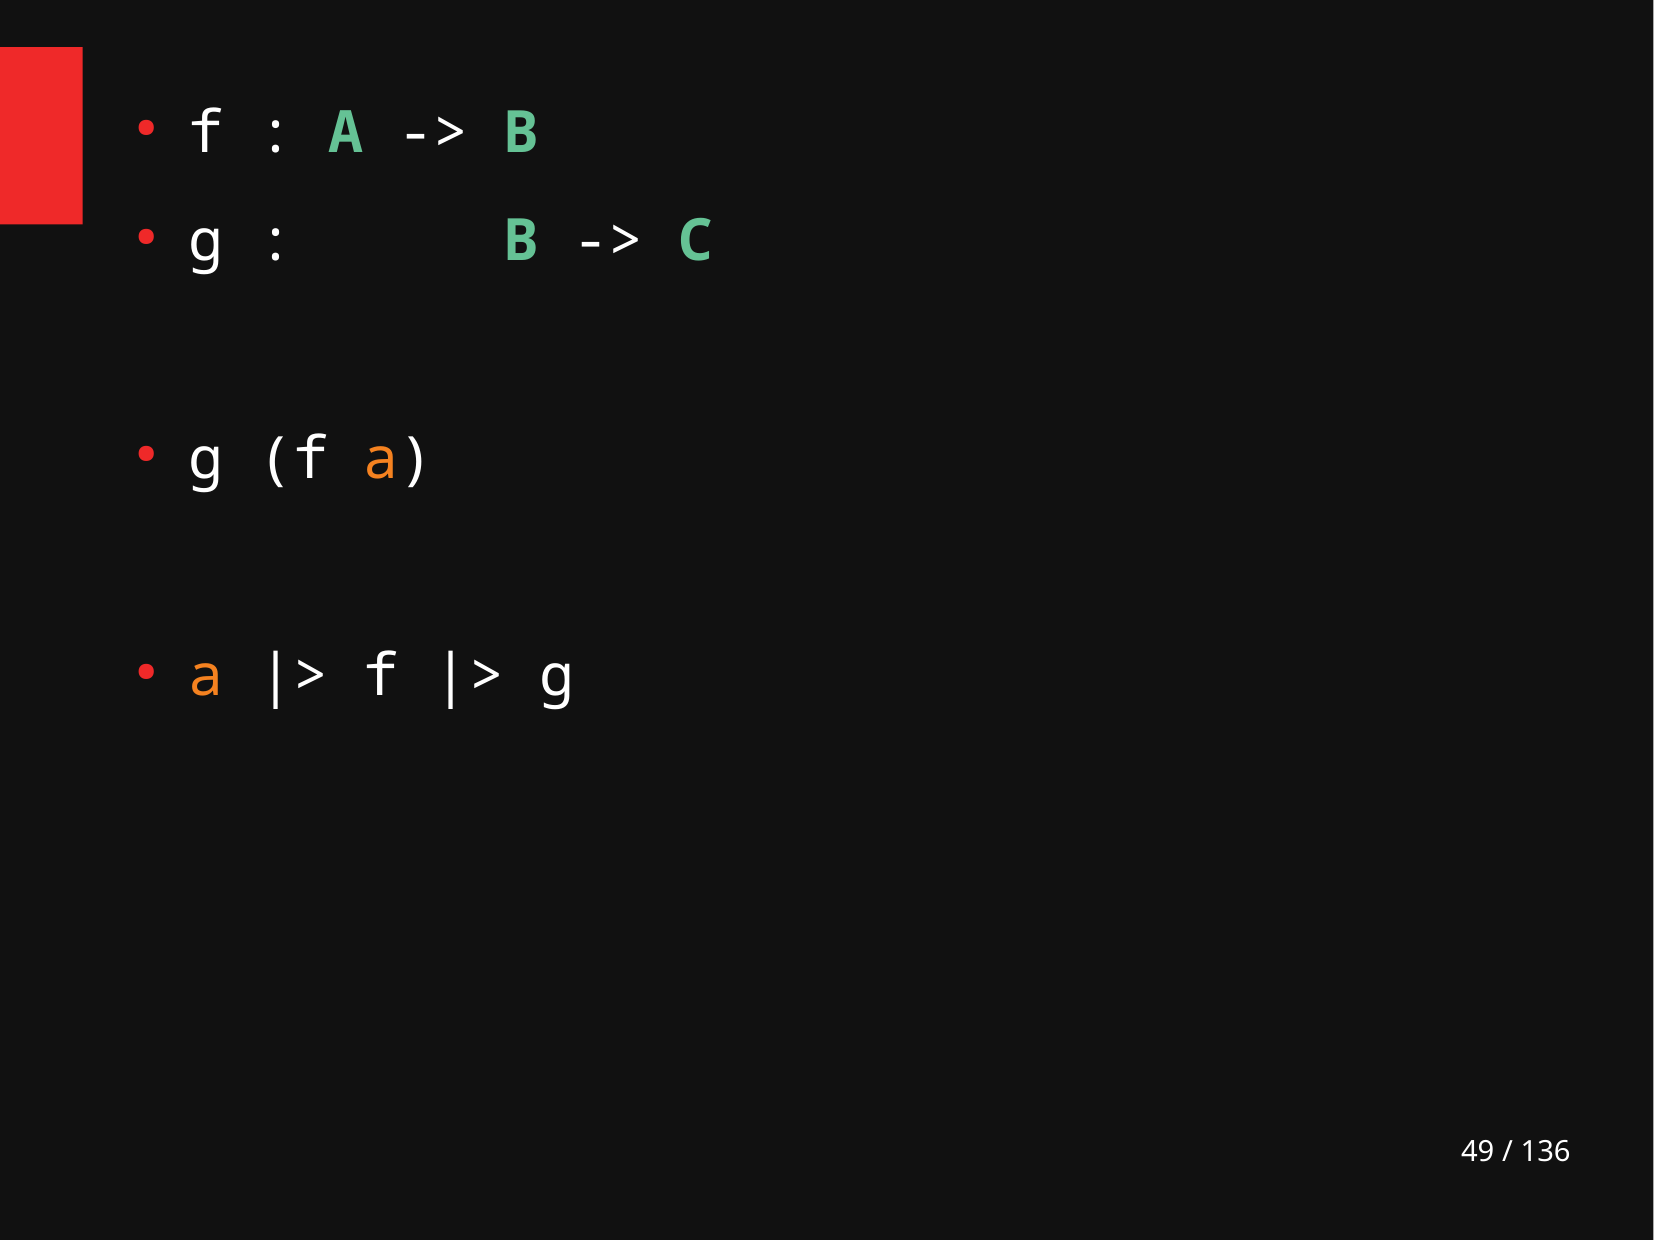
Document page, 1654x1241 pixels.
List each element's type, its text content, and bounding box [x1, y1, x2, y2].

list f : A -> B g : B -> C g (f a) a |> f |> g [118, 90, 1536, 1074]
